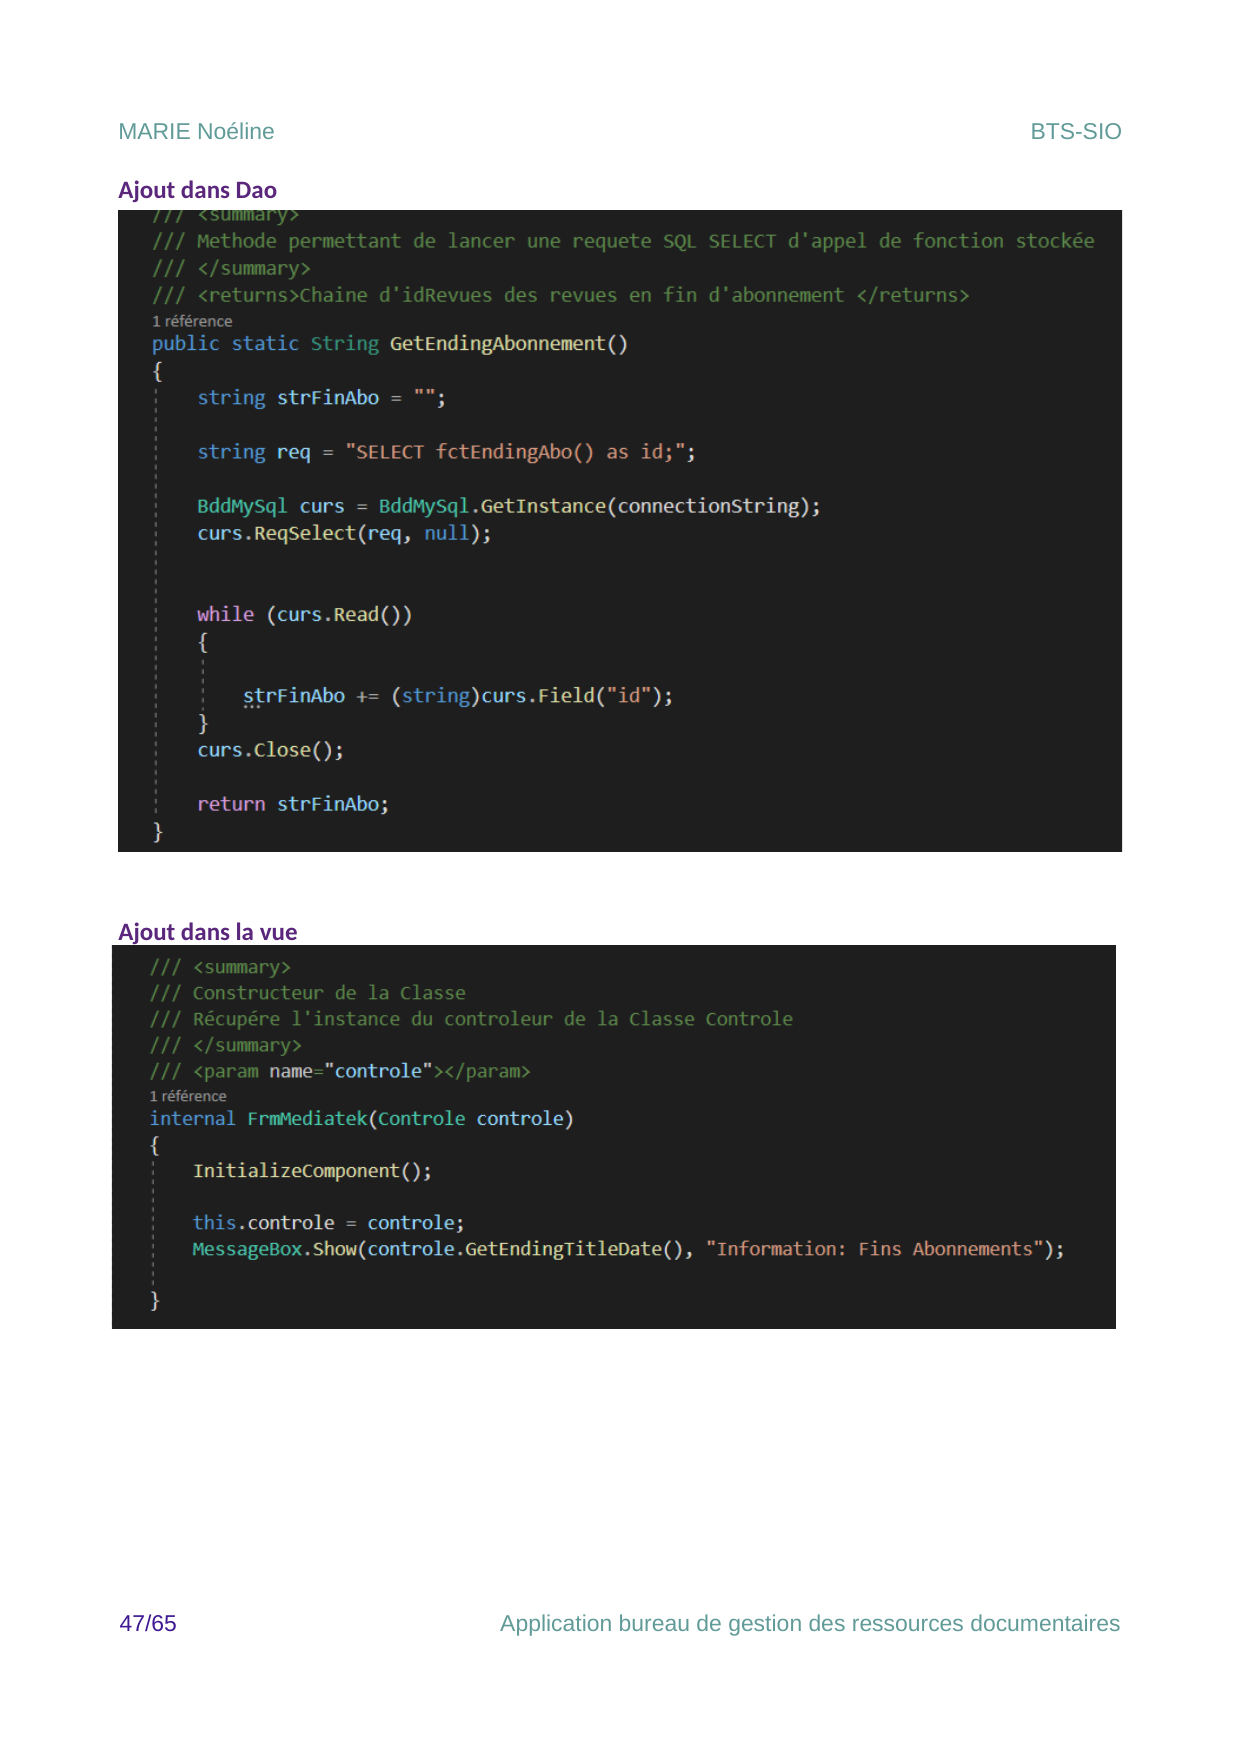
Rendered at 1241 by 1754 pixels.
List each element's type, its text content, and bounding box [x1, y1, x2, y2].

picture [118, 210, 1123, 852]
subtitle Ajout dans Dao [118, 174, 1122, 204]
subtitle Ajout dans la vue [118, 916, 1122, 946]
picture [111, 945, 1116, 1329]
